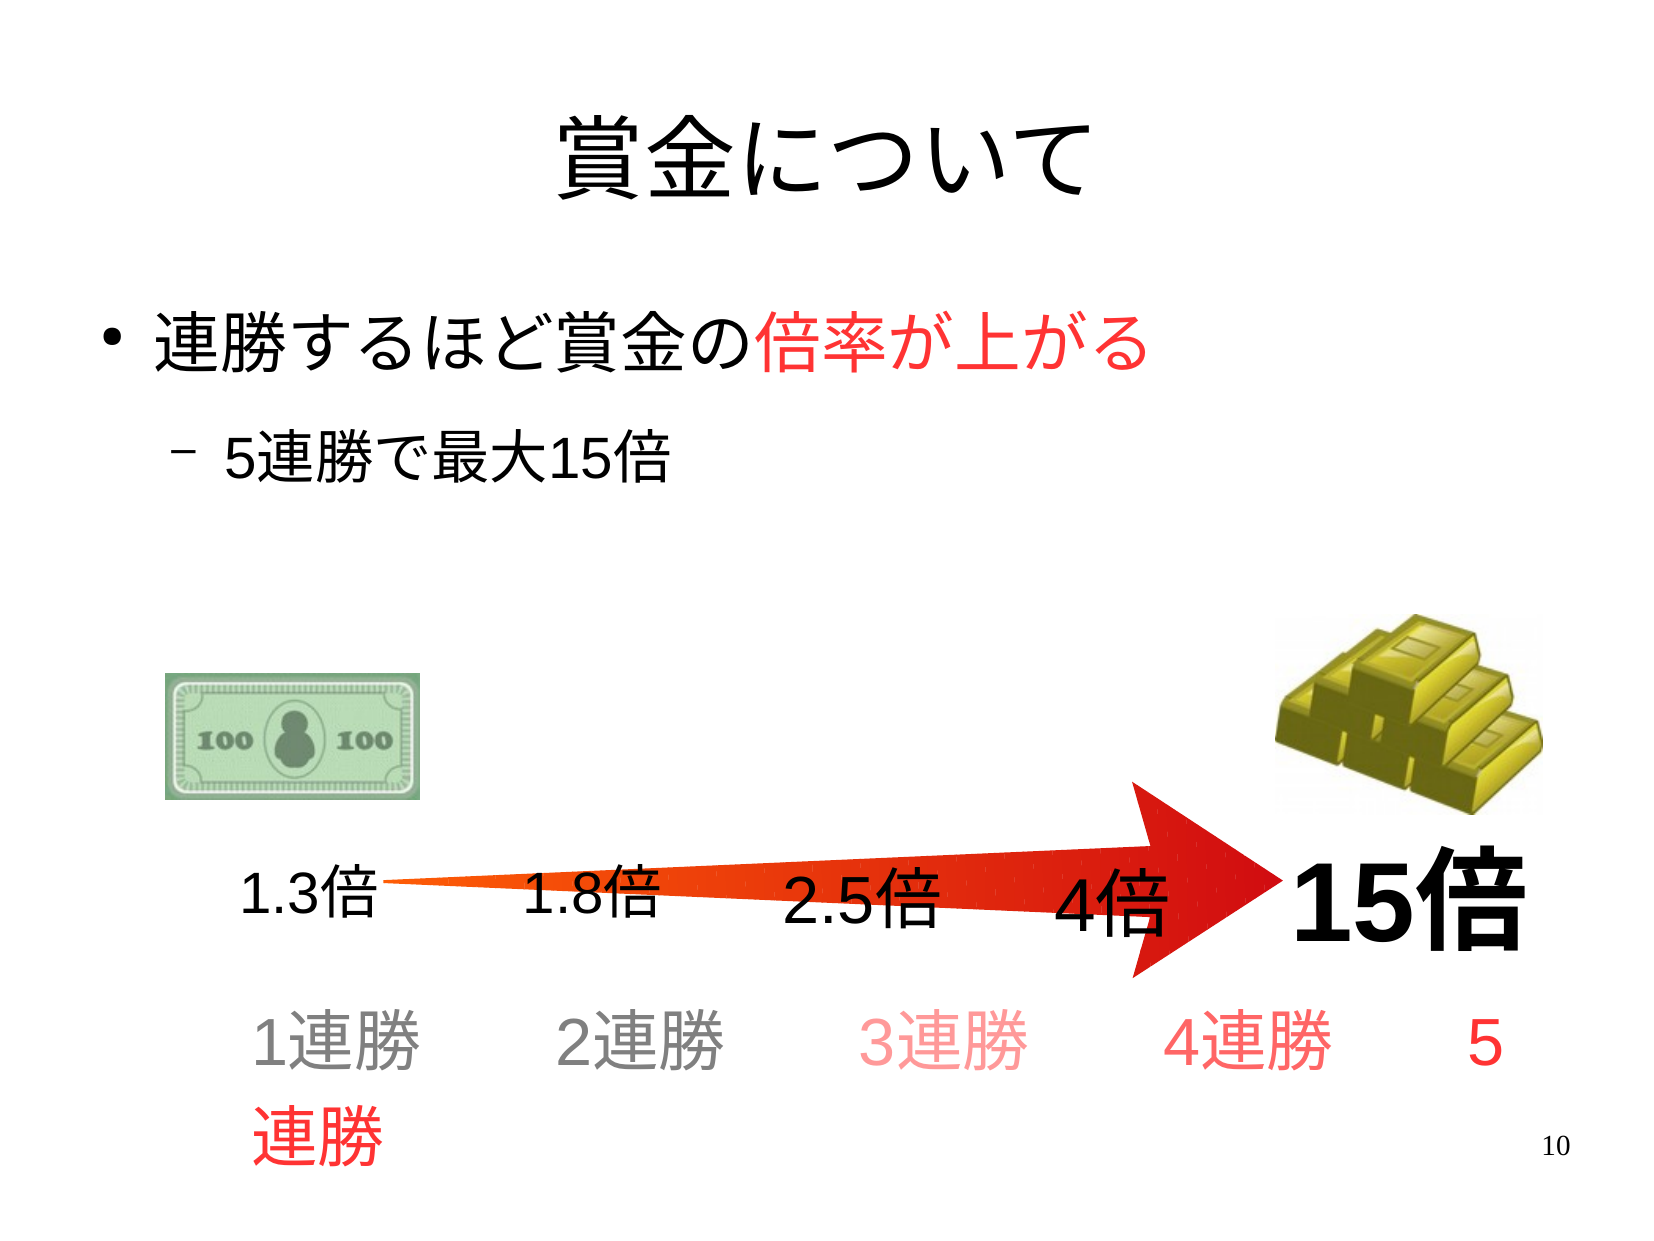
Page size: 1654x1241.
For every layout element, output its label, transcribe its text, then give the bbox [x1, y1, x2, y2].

picture [165, 614, 1543, 993]
list 連勝するほど賞金の倍率が上がる 5連勝で最大15倍 [82, 290, 1571, 1010]
text_box 4倍 [1039, 837, 1193, 936]
text_box 1.8倍 [507, 838, 686, 922]
text_box 2.5倍 [767, 838, 969, 929]
title 賞金について [82, 49, 1571, 257]
text_box 15倍 [1301, 803, 1543, 944]
text_box 1連勝 2連勝 3連勝 4連勝 5連勝 [236, 980, 1524, 1099]
text_box 1.3倍 [224, 838, 366, 922]
